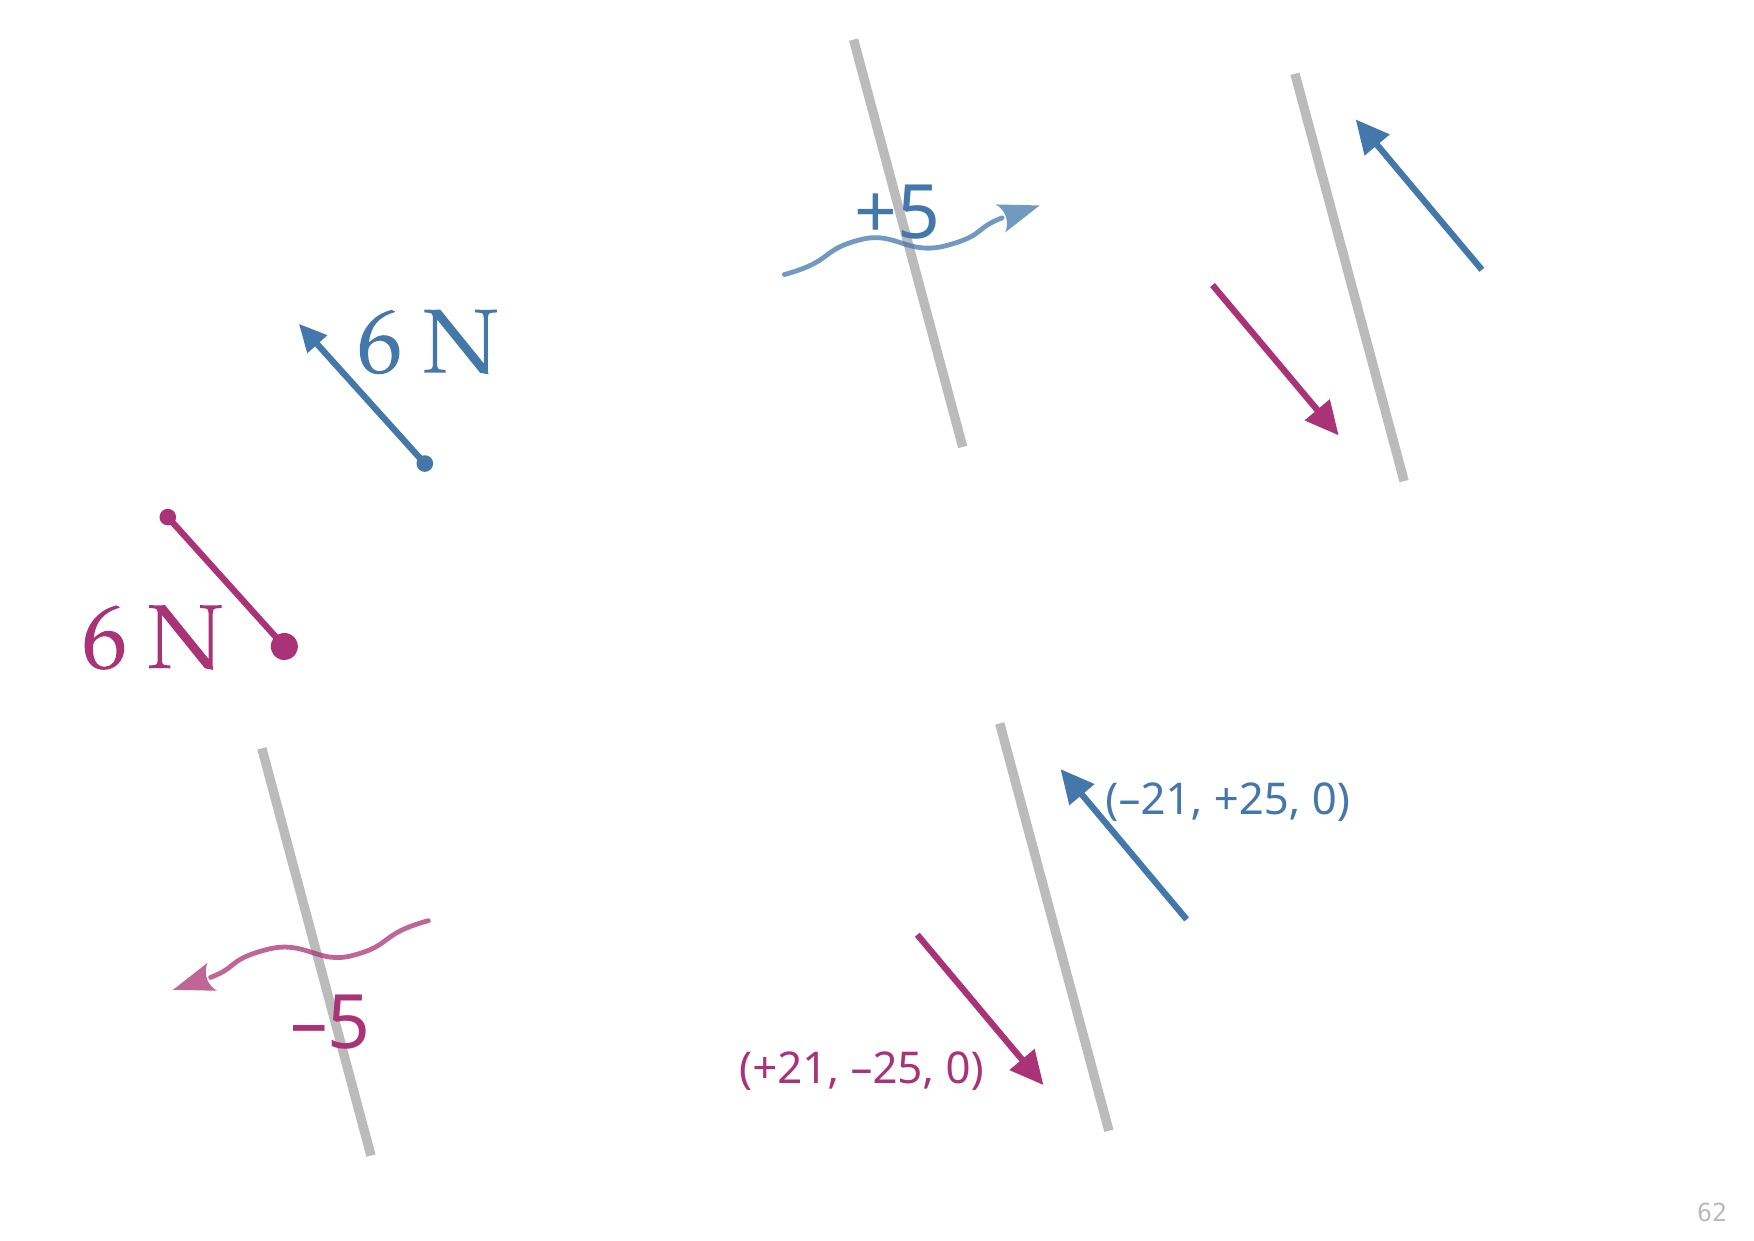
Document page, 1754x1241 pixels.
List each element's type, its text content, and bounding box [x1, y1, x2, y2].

text_box [359, 309, 400, 375]
text_box (+21, –25, 0) [724, 1029, 1013, 1096]
text_box (–21, +25, 0) [1090, 760, 1379, 826]
text_box +5 [840, 151, 953, 241]
text_box [84, 605, 125, 670]
text_box [149, 605, 222, 670]
text_box [424, 309, 497, 375]
text_box –5 [275, 960, 381, 1051]
